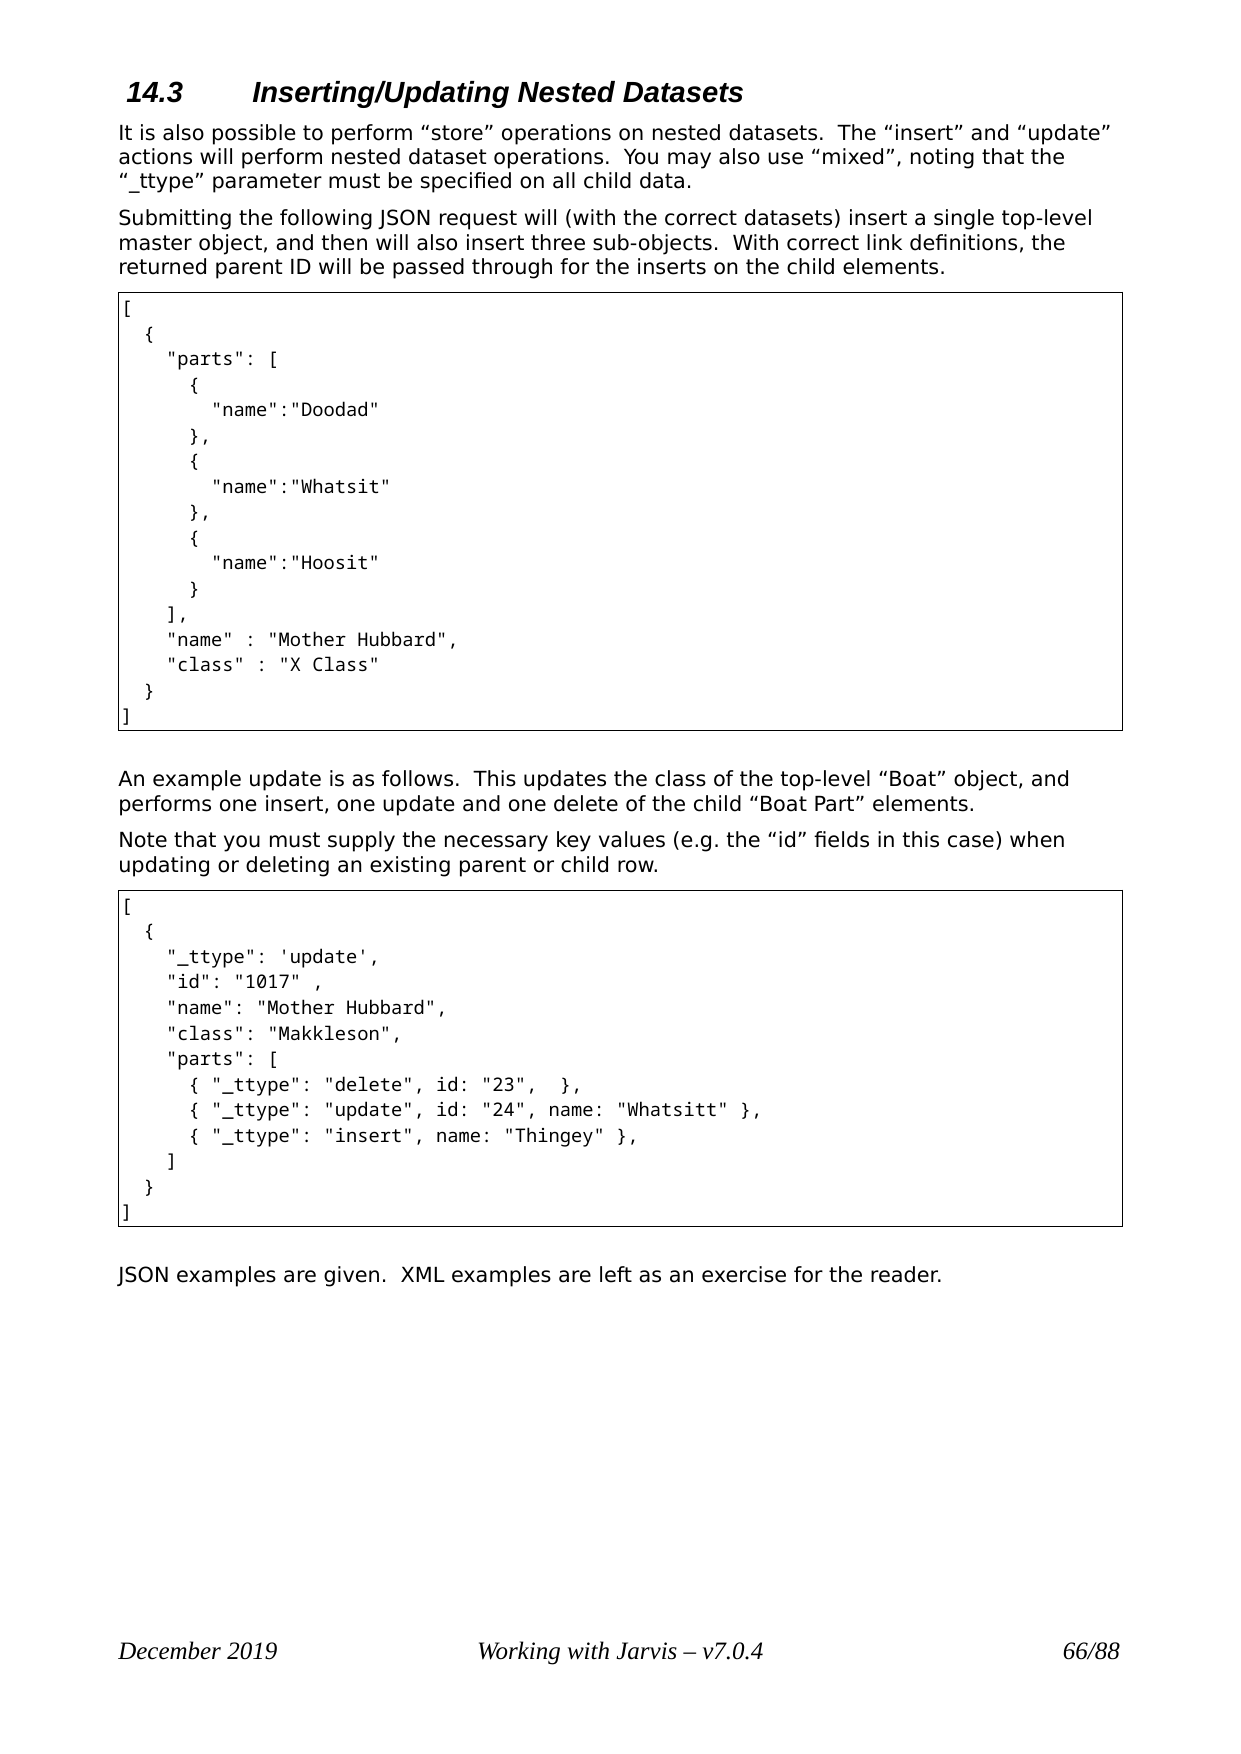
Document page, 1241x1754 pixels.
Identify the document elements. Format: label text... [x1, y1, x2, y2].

text ], [119, 598, 1122, 623]
text } [119, 1170, 1122, 1196]
text } [119, 674, 1122, 700]
text { [119, 915, 1122, 941]
text "name": "Mother Hubbard", [119, 992, 1122, 1017]
text "id": "1017" , [119, 966, 1122, 992]
text { [119, 317, 1122, 343]
text An example update is as follows. This updates the class of the top-level “Boat” object, and performs one insert, one update and one delete of the child “Boat Part” elements. [118, 767, 1122, 816]
text "name":"Hoosit" [119, 547, 1122, 572]
text }, [119, 419, 1122, 445]
text }, [119, 496, 1122, 521]
text Submitting the following JSON request will (with the correct datasets) insert a single top-level master object, and then will also insert three sub-objects. With correct link definitions, the returned parent ID will be passed through for the inserts on the child elements. [118, 206, 1122, 279]
text JSON examples are given. XML examples are left as an exercise for the reader. [118, 1263, 1122, 1288]
text "parts": [ [119, 343, 1122, 368]
text "_ttype": 'update', [119, 941, 1122, 966]
text Note that you must supply the necessary key values (e.g. the “id” fields in this case) when updating or deleting an existing parent or child row. [118, 828, 1122, 877]
text { [119, 445, 1122, 470]
subtitle Inserting/Updating Nested Datasets [118, 75, 1122, 108]
text ] [119, 700, 1122, 730]
text "name" : "Mother Hubbard", [119, 623, 1122, 649]
text "class": "Makkleson", [119, 1017, 1122, 1043]
text } [119, 572, 1122, 598]
text [ [119, 293, 1122, 317]
text { [119, 368, 1122, 394]
text ] [119, 1145, 1122, 1170]
text It is also possible to perform “store” operations on nested datasets. The “insert” and “update” actions will perform nested dataset operations. You may also use “mixed”, noting that the “_ttype” parameter must be specified on all child data. [118, 121, 1122, 194]
text { "_ttype": "delete", id: "23", }, [119, 1068, 1122, 1094]
text "parts": [ [119, 1043, 1122, 1068]
text "name":"Doodad" [119, 394, 1122, 419]
text "class" : "X Class" [119, 649, 1122, 674]
text { [119, 521, 1122, 547]
text [ [119, 891, 1122, 915]
text { "_ttype": "insert", name: "Thingey" }, [119, 1119, 1122, 1145]
text ] [119, 1196, 1122, 1226]
text "name":"Whatsit" [119, 470, 1122, 496]
text { "_ttype": "update", id: "24", name: "Whatsitt" }, [119, 1094, 1122, 1119]
